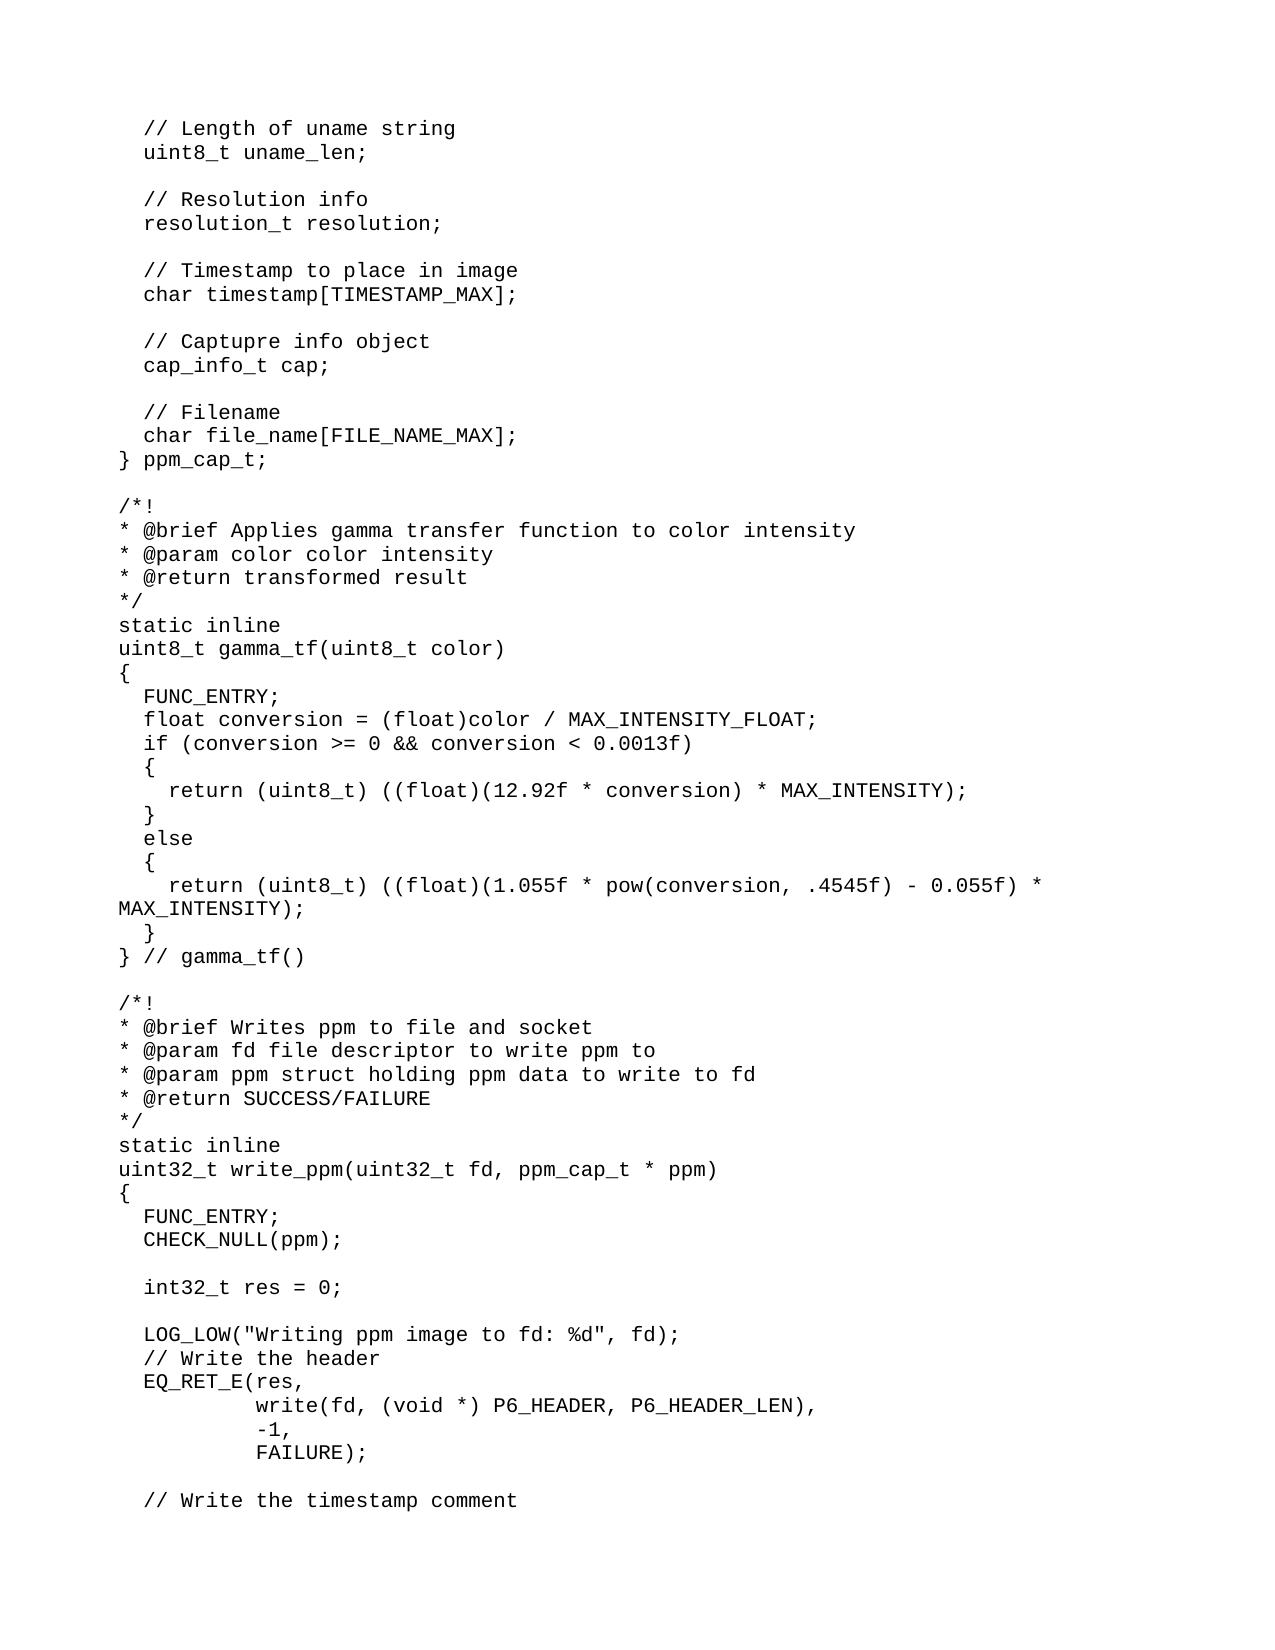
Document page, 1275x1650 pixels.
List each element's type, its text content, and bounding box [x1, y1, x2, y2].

text // Resolution info [118, 189, 1157, 213]
text */ [118, 591, 1157, 615]
text FUNC_ENTRY; [118, 686, 1157, 709]
text FAILURE); [118, 1442, 1157, 1466]
text else [118, 827, 1157, 851]
text LOG_LOW("Writing ppm image to fd: %d", fd); [118, 1324, 1157, 1348]
text uint32_t write_ppm(uint32_t fd, ppm_cap_t * ppm) [118, 1158, 1157, 1182]
text { [118, 851, 1157, 875]
text } [118, 804, 1157, 827]
text // Length of uname string [118, 118, 1157, 142]
text } [118, 922, 1157, 946]
text FUNC_ENTRY; [118, 1206, 1157, 1229]
text */ [118, 1111, 1157, 1135]
text } // gamma_tf() [118, 946, 1157, 969]
text // Filename [118, 402, 1157, 426]
text { [118, 1182, 1157, 1206]
text static inline [118, 615, 1157, 638]
text uint8_t gamma_tf(uint8_t color) [118, 638, 1157, 662]
text // Captupre info object [118, 331, 1157, 354]
text * @brief Applies gamma transfer function to color intensity [118, 520, 1157, 544]
text return (uint8_t) ((float)(1.055f * pow(conversion, .4545f) - 0.055f) * MAX_INTENSITY); [118, 875, 1157, 922]
text // Write the timestamp comment [118, 1489, 1157, 1513]
text static inline [118, 1135, 1157, 1158]
text char file_name[FILE_NAME_MAX]; [118, 426, 1157, 449]
text if (conversion >= 0 && conversion < 0.0013f) [118, 733, 1157, 757]
text uint8_t uname_len; [118, 142, 1157, 165]
text * @return SUCCESS/FAILURE [118, 1088, 1157, 1111]
text * @param ppm struct holding ppm data to write to fd [118, 1064, 1157, 1088]
text EQ_RET_E(res, [118, 1371, 1157, 1395]
text return (uint8_t) ((float)(12.92f * conversion) * MAX_INTENSITY); [118, 780, 1157, 804]
text * @return transformed result [118, 567, 1157, 591]
text * @param color color intensity [118, 544, 1157, 567]
text write(fd, (void *) P6_HEADER, P6_HEADER_LEN), [118, 1395, 1157, 1419]
text char timestamp[TIMESTAMP_MAX]; [118, 284, 1157, 307]
text { [118, 757, 1157, 780]
text float conversion = (float)color / MAX_INTENSITY_FLOAT; [118, 709, 1157, 733]
text // Write the header [118, 1348, 1157, 1371]
text * @brief Writes ppm to file and socket [118, 1017, 1157, 1040]
text cap_info_t cap; [118, 354, 1157, 378]
text { [118, 662, 1157, 686]
text // Timestamp to place in image [118, 260, 1157, 284]
text } ppm_cap_t; [118, 449, 1157, 473]
text resolution_t resolution; [118, 213, 1157, 236]
text /*! [118, 496, 1157, 520]
text -1, [118, 1419, 1157, 1442]
text /*! [118, 993, 1157, 1017]
text * @param fd file descriptor to write ppm to [118, 1040, 1157, 1064]
text CHECK_NULL(ppm); [118, 1229, 1157, 1253]
text int32_t res = 0; [118, 1277, 1157, 1300]
